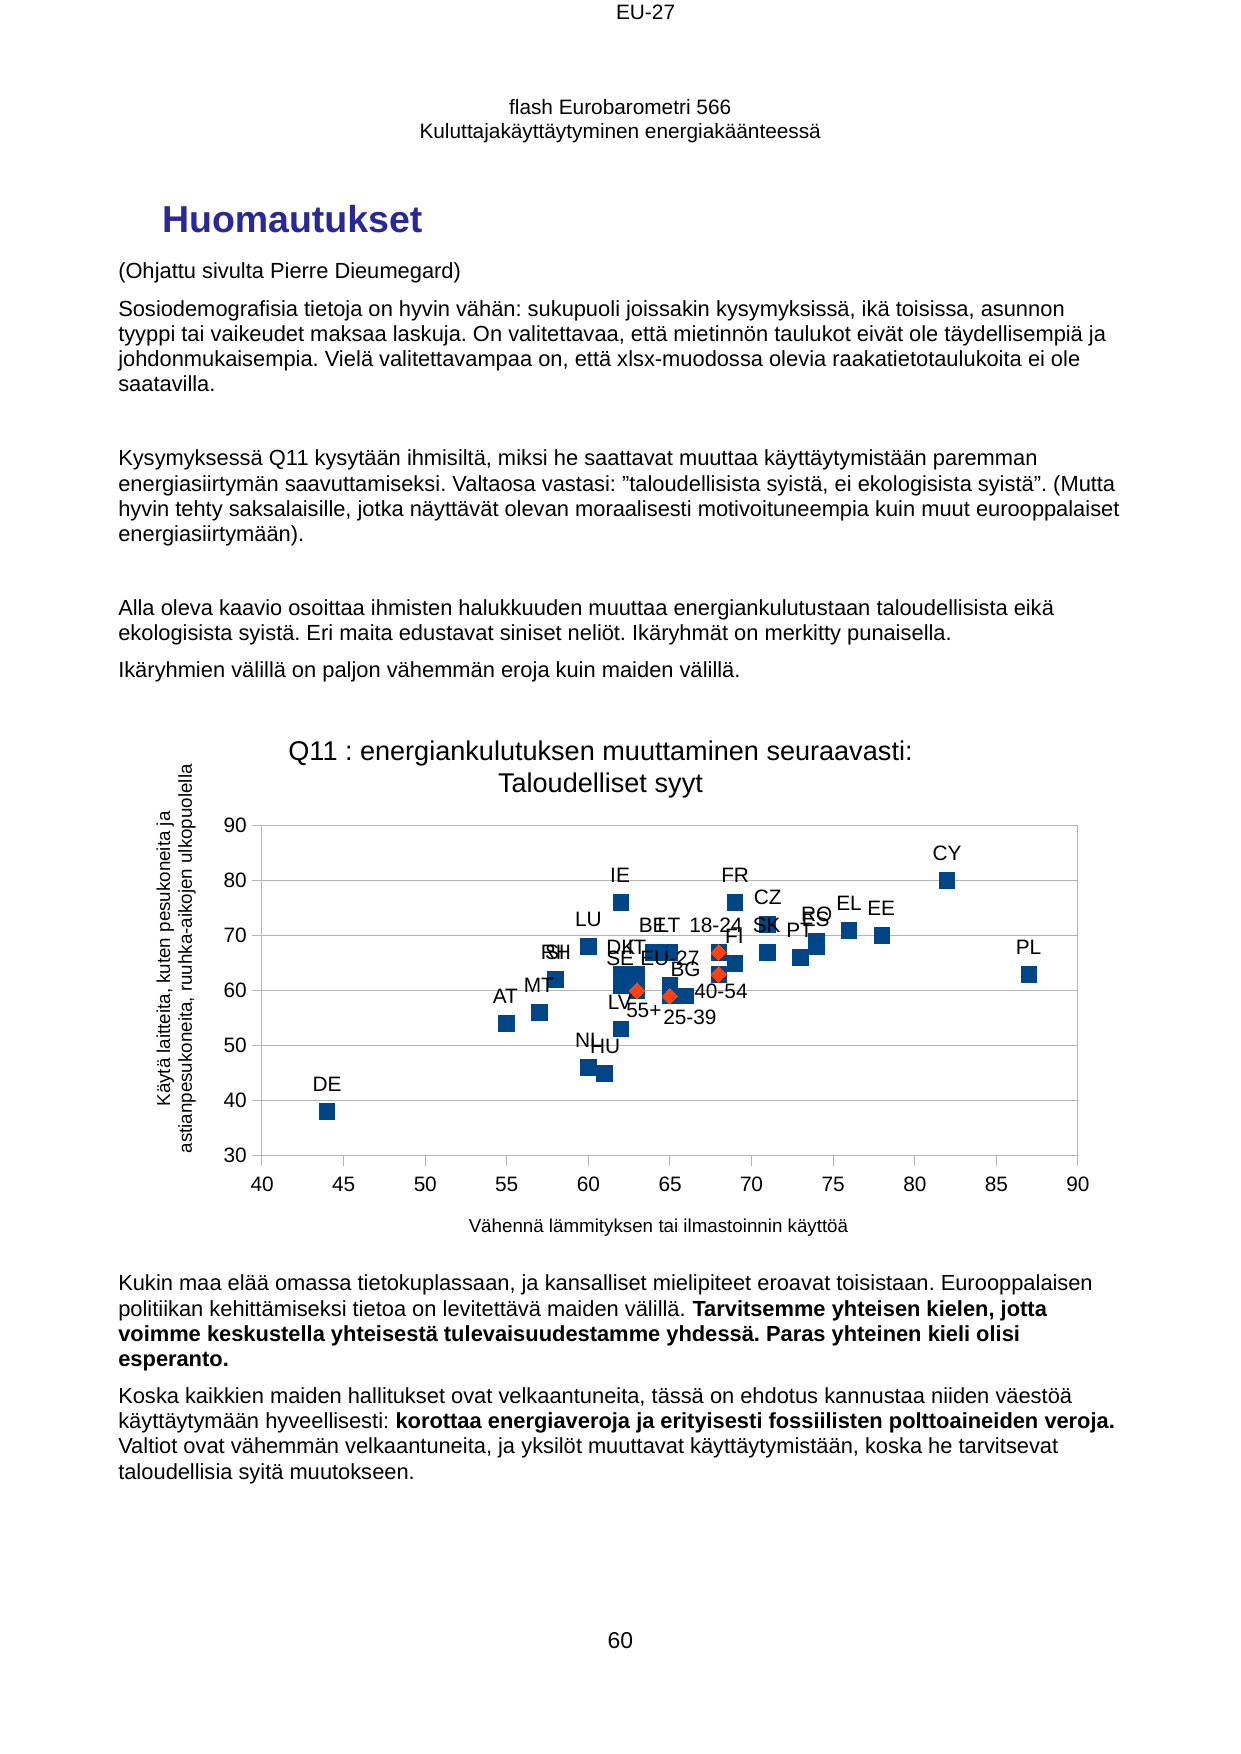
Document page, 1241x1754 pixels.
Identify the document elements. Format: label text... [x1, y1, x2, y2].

text Koska kaikkien maiden hallitukset ovat velkaantuneita, tässä on ehdotus kannustaa niiden väestöä käyttäytymään hyveellisesti: korottaa energiaveroja ja erityisesti fossiilisten polttoaineiden veroja. Valtiot ovat vähemmän velkaantuneita, ja yksilöt muuttavat käyttäytymistään, koska he tarvitsevat taloudellisia syitä muutokseen. [118, 1383, 1122, 1484]
text (Ohjattu sivulta Pierre Dieumegard) [118, 258, 1122, 284]
text Sosiodemografisia tietoja on hyvin vähän: sukupuoli joissakin kysymyksissä, ikä toisissa, asunnon tyyppi tai vaikeudet maksaa laskuja. On valitettavaa, että mietinnön taulukot eivät ole täydellisempiä ja johdonmukaisempia. Vielä valitettavampaa on, että xlsx-muodossa olevia raakatietotaulukoita ei ole saatavilla. [118, 296, 1122, 396]
subtitle Huomautukset [118, 197, 1122, 240]
text Alla oleva kaavio osoittaa ihmisten halukkuuden muuttaa energiankulutustaan taloudellisista eikä ekologisista syistä. Eri maita edustavat siniset neliöt. Ikäryhmät on merkitty punaisella. [118, 595, 1122, 646]
text Kysymyksessä Q11 kysytään ihmisiltä, miksi he saattavat muuttaa käyttäytymistään paremman energiasiirtymän saavuttamiseksi. Valtaosa vastasi: ”taloudellisista syistä, ei ekologisista syistä”. (Mutta hyvin tehty saksalaisille, jotka näyttävät olevan moraalisesti motivoituneempia kuin muut eurooppalaiset energiasiirtymään). [118, 445, 1122, 546]
text Kukin maa elää omassa tietokuplassaan, ja kansalliset mielipiteet eroavat toisistaan. Eurooppalaisen politiikan kehittämiseksi tietoa on levitettävä maiden välillä. Tarvitsemme yhteisen kielen, jotta voimme keskustella yhteisestä tulevaisuudestamme yhdessä. Paras yhteinen kieli olisi esperanto. [118, 694, 1122, 1371]
text Ikäryhmien välillä on paljon vähemmän eroja kuin maiden välillä. [118, 657, 1122, 683]
